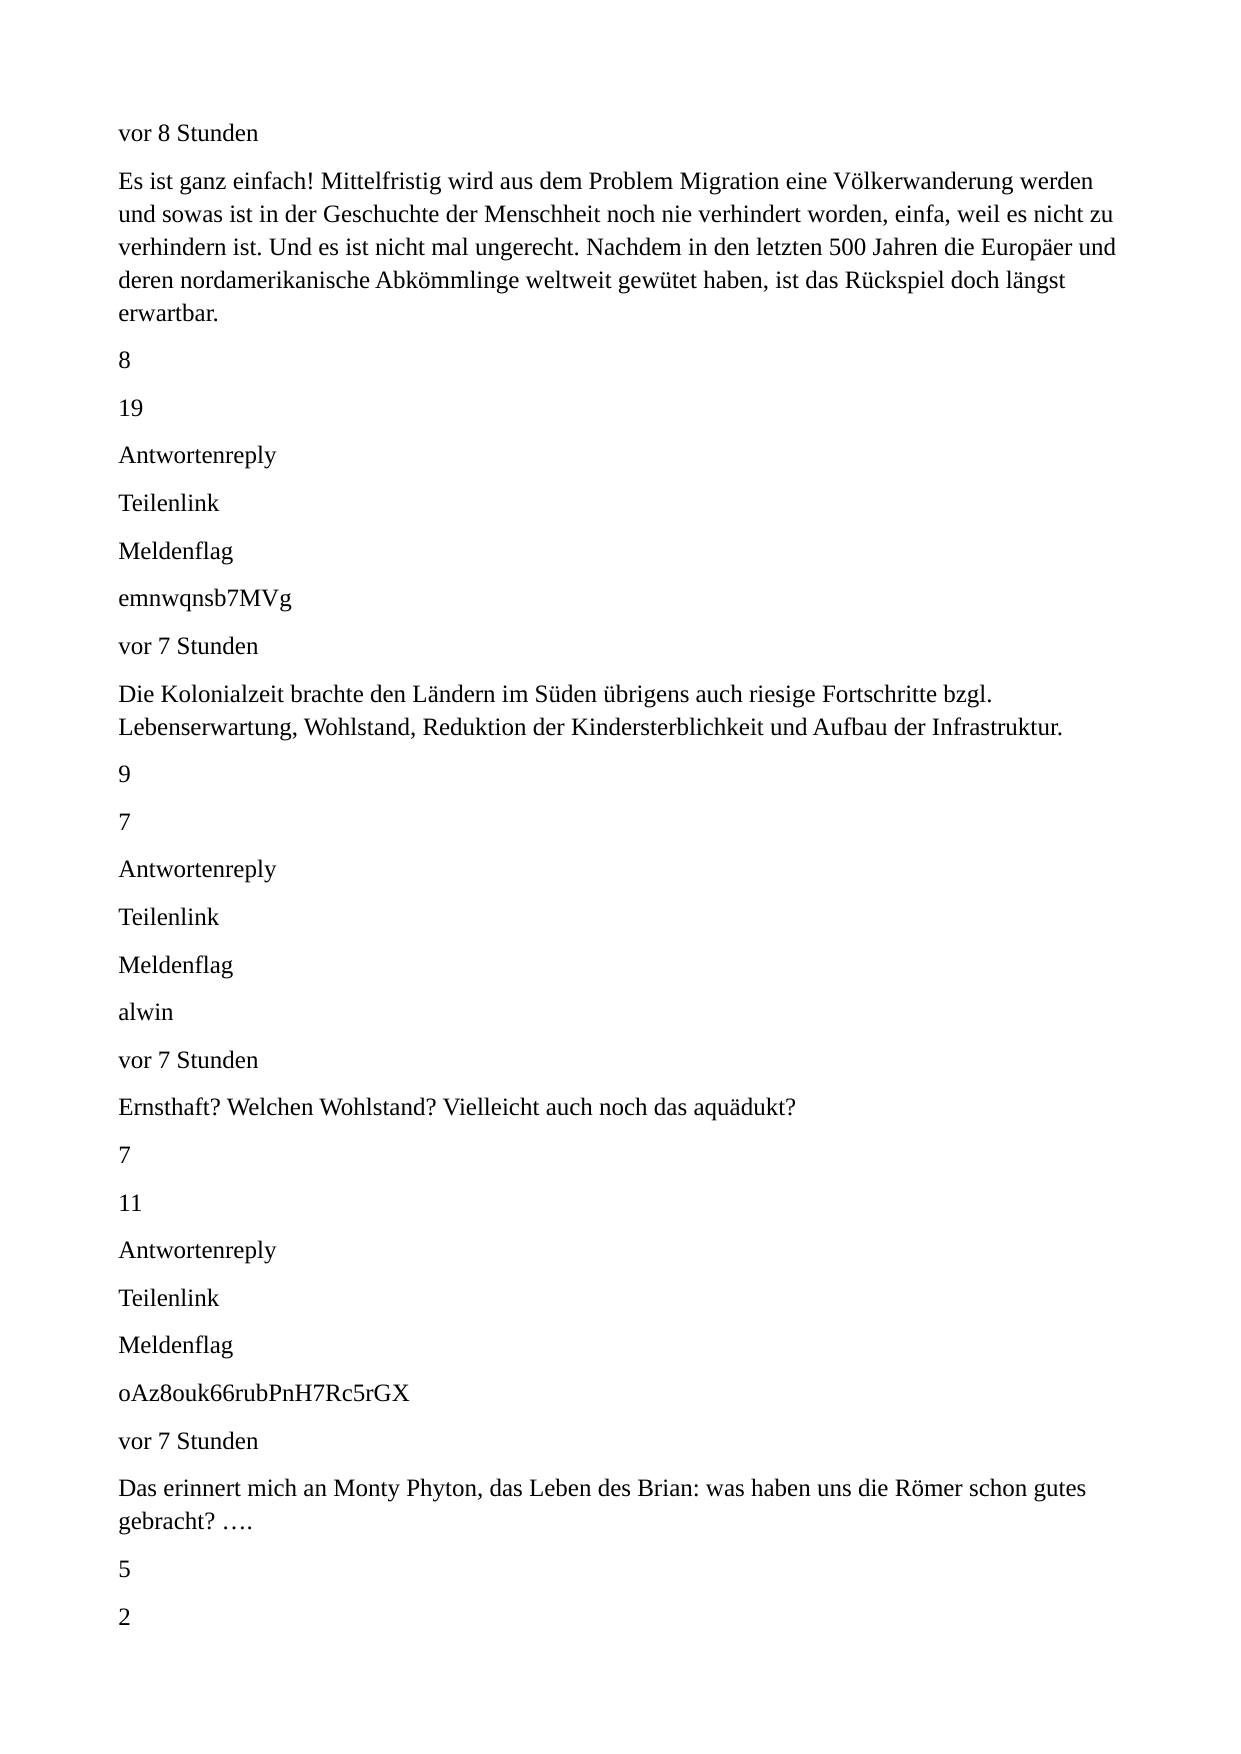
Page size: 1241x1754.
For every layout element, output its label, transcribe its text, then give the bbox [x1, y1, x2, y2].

text 9 [118, 759, 1122, 788]
text Es ist ganz einfach! Mittelfristig wird aus dem Problem Migration eine Völkerwanderung werden und sowas ist in der Geschuchte der Menschheit noch nie verhindert worden, einfa, weil es nicht zu verhindern ist. Und es ist nicht mal ungerecht. Nachdem in den letzten 500 Jahren die Europäer und deren nordamerikanische Abkömmlinge weltweit gewütet haben, ist das Rückspiel doch längst erwartbar. [118, 166, 1122, 327]
text Antwortenreply [118, 441, 1122, 469]
text 7 [118, 807, 1122, 836]
text 7 [118, 1140, 1122, 1169]
text Meldenflag [118, 950, 1122, 978]
text Ernsthaft? Welchen Wohlstand? Vielleicht auch noch das aquädukt? [118, 1092, 1122, 1121]
text Teilenlink [118, 488, 1122, 517]
text vor 8 Stunden [118, 118, 1122, 147]
text 8 [118, 345, 1122, 374]
text Meldenflag [118, 536, 1122, 564]
text 11 [118, 1188, 1122, 1216]
text emnwqnsb7MVg [118, 583, 1122, 612]
text 2 [118, 1602, 1122, 1630]
text Antwortenreply [118, 854, 1122, 883]
text vor 7 Stunden [118, 1426, 1122, 1454]
text Teilenlink [118, 1283, 1122, 1312]
text Antwortenreply [118, 1235, 1122, 1264]
text alwin [118, 997, 1122, 1026]
text Meldenflag [118, 1331, 1122, 1359]
text Die Kolonialzeit brachte den Ländern im Süden übrigens auch riesige Fortschritte bzgl. Lebenserwartung, Wohlstand, Reduktion der Kindersterblichkeit und Aufbau der Infrastruktur. [118, 679, 1122, 740]
text Das erinnert mich an Monty Phyton, das Leben des Brian: was haben uns die Römer schon gutes gebracht? …. [118, 1473, 1122, 1535]
text Teilenlink [118, 902, 1122, 931]
text oAz8ouk66rubPnH7Rc5rGX [118, 1378, 1122, 1407]
text vor 7 Stunden [118, 1045, 1122, 1074]
text 5 [118, 1554, 1122, 1583]
text 19 [118, 393, 1122, 422]
text vor 7 Stunden [118, 631, 1122, 660]
